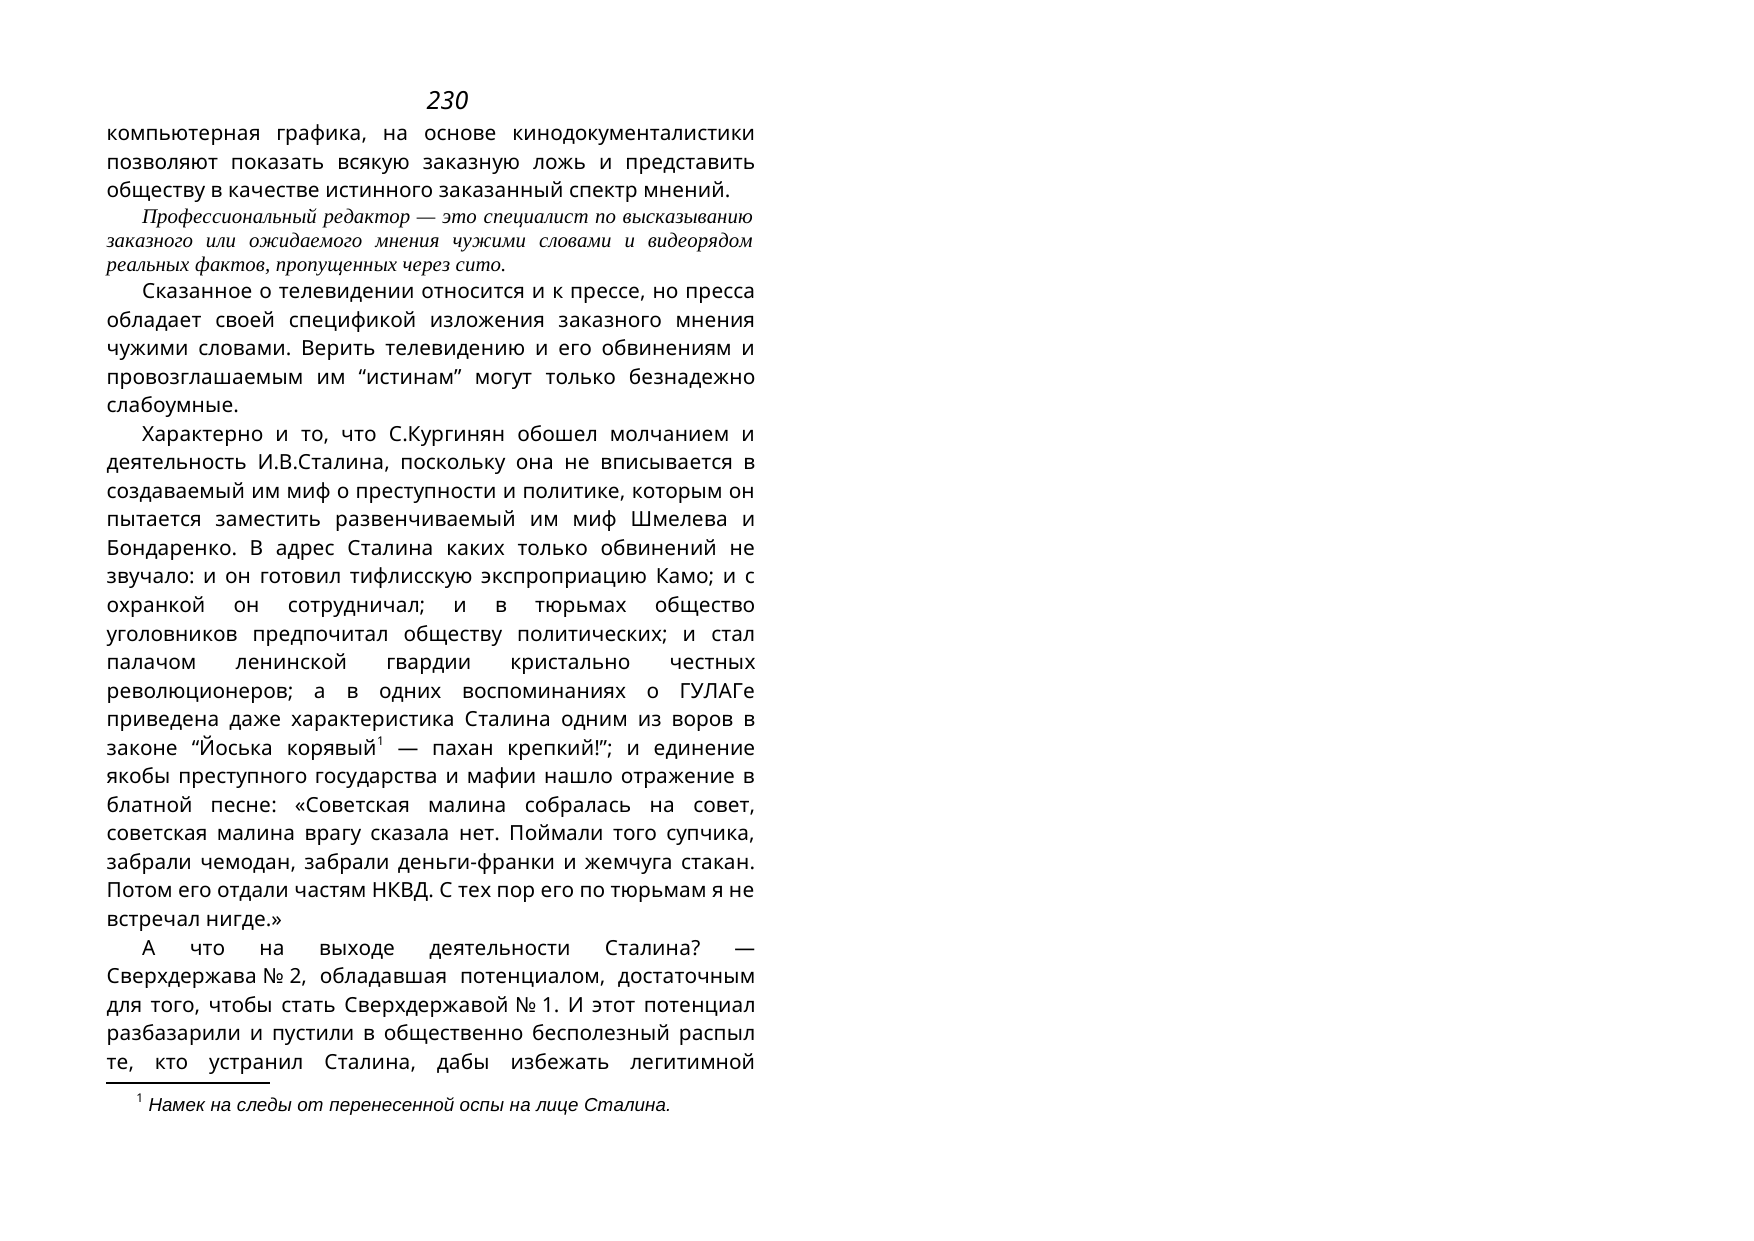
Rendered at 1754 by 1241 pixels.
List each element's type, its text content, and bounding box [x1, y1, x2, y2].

text Профессиональный редактор — это специалист по высказыванию заказного или ожидаемого мнения чужими словами и видеорядом реальных фактов, пропущенных через сито. [106, 204, 756, 276]
text Характерно и то, что С.Кургинян обошел молчанием и деятельность И.В.Сталина, поскольку она не вписывается в создаваемый им миф о преступности и политике, которым он пытается заместить развенчиваемый им миф Шмелева и Бондаренко. В адрес Сталина каких только обвинений не звучало: и он готовил тифлисскую экспроприацию Камо; и с охранкой он сотрудничал; и в тюрьмах общество уголовников предпочитал обществу политических; и стал палачом ленинской гвардии кристально честных революционеров; а в одних воспоминаниях о ГУЛАГе приведена даже характеристика Сталина одним из воров в законе “Йоська корявый — пахан крепкий!”; и единение якобы преступного государства и мафии нашло отражение в блатной песне: «Советская малина собралась на совет, советская малина врагу сказала нет. Поймали того супчика, забрали чемодан, забрали деньги-франки и жемчуга стакан. Потом его отдали частям НКВД. С тех пор его по тюрьмам я не встречал нигде.» [106, 419, 756, 932]
text Сказанное о телевидении относится и к прессе, но пресса обладает своей спецификой изложения заказного мнения чужими словами. Верить телевидению и его обвинениям и провозглашаемым им “истинам” могут только безнадежно слабоумные. [106, 276, 756, 419]
text Намек на следы от перенесенной оспы на лице Сталина. [106, 1089, 756, 1118]
text компьютерная графика, на основе кинодокументалистики позволяют показать всякую заказную ложь и представить обществу в качестве истинного заказанный спектр мнений. [106, 118, 756, 204]
text А что на выходе деятельности Сталина? — Сверхдержава № 2, обладавшая потенциалом, достаточным для того, чтобы стать Сверхдержавой № 1. И этот потенциал разбазарили и пустили в общественно бесполезный распыл те, кто устранил Сталина, дабы избежать легитимной [106, 932, 756, 1075]
